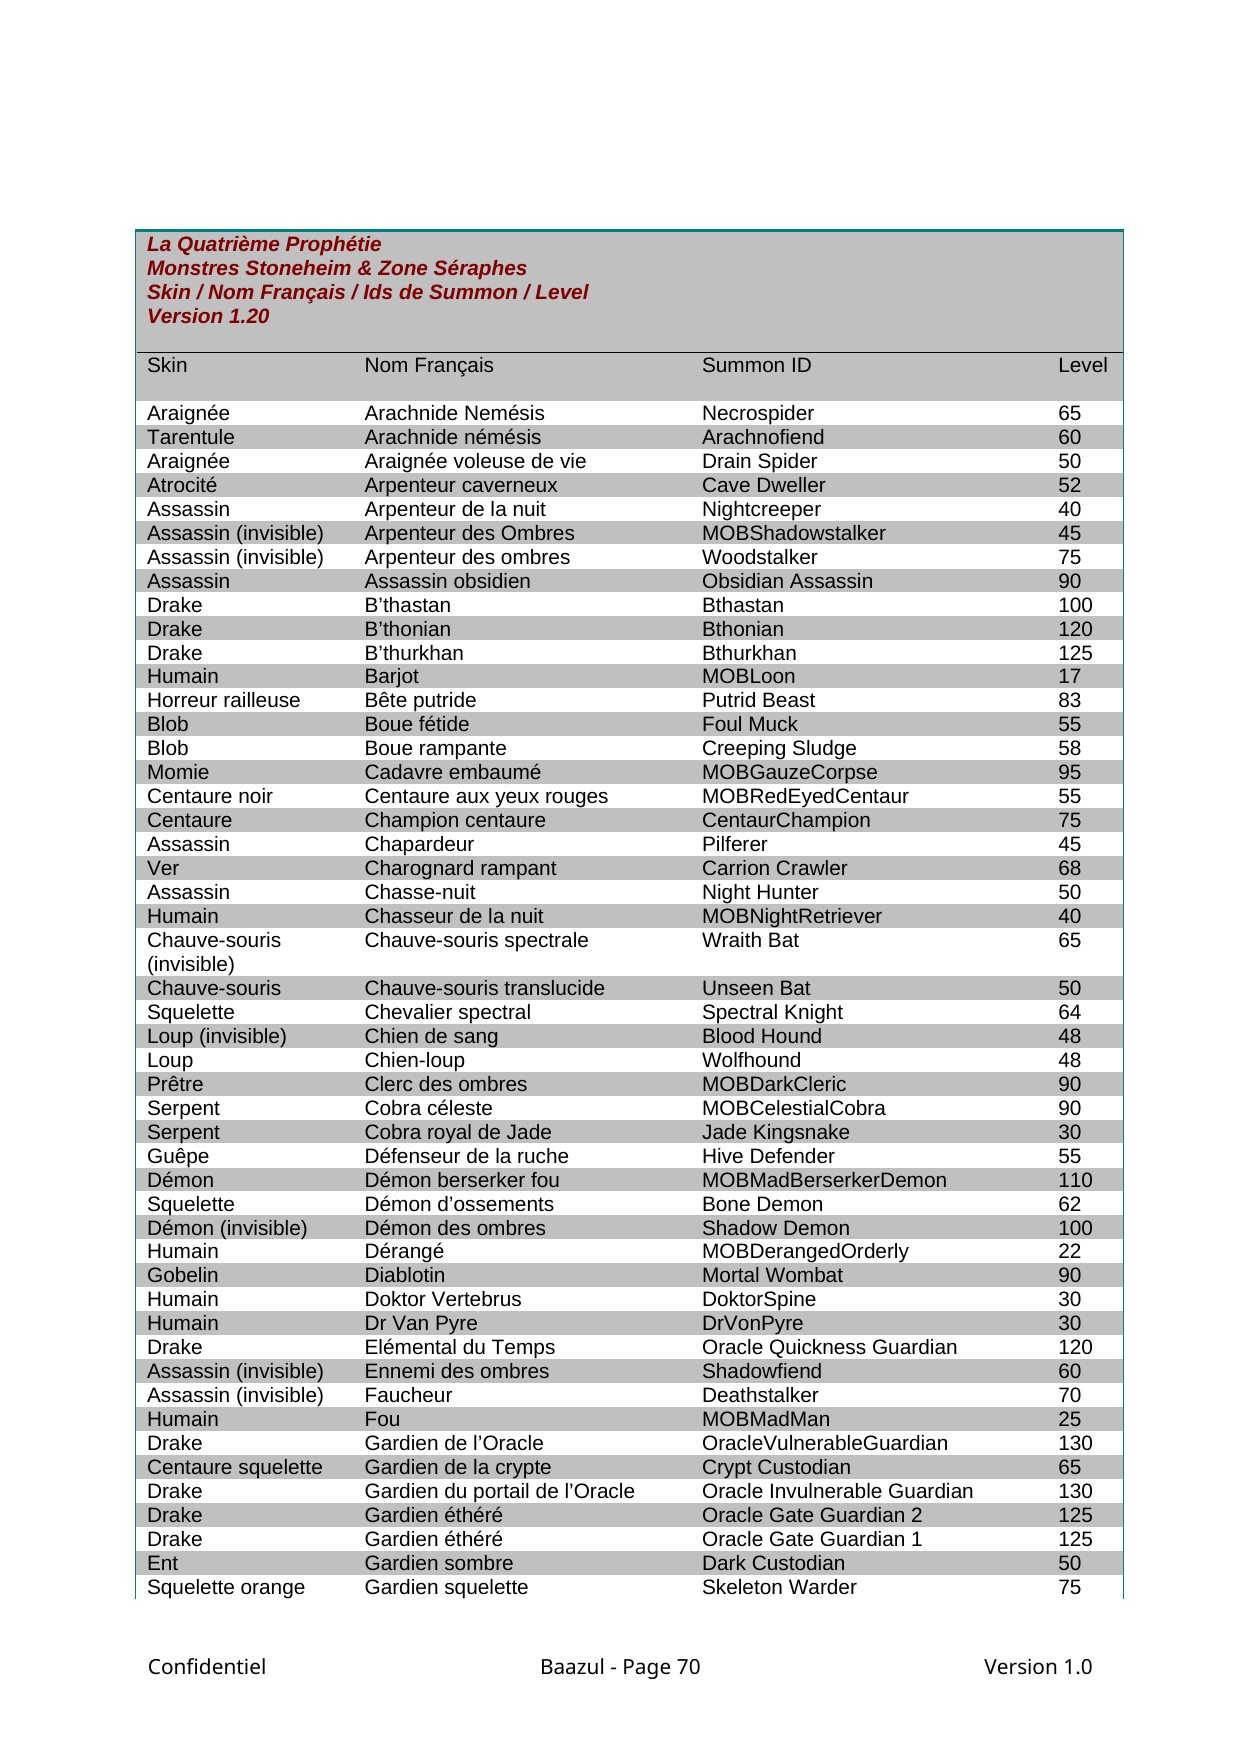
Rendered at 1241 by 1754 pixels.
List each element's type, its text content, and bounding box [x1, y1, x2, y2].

table_cell Chapardeur [353, 832, 691, 856]
table_cell 83 [1047, 688, 1123, 712]
table_cell 90 [1047, 1263, 1123, 1287]
table_cell 55 [1047, 784, 1123, 808]
table_cell MOBGauzeCorpse [691, 760, 1047, 784]
table_cell Centaure [136, 808, 353, 832]
table_cell 75 [1047, 545, 1123, 568]
table_cell MOBDarkCleric [691, 1072, 1047, 1096]
table_cell 48 [1047, 1048, 1123, 1072]
table_cell Champion centaure [353, 808, 691, 832]
table_cell 17 [1047, 664, 1123, 688]
table_cell Necrospider [691, 401, 1047, 425]
table_cell 60 [1047, 425, 1123, 449]
table_cell Démon (invisible) [136, 1215, 353, 1239]
table_cell 22 [1047, 1239, 1123, 1263]
table_cell Wraith Bat [691, 928, 1047, 976]
table_cell Spectral Knight [691, 1000, 1047, 1024]
table_cell 45 [1047, 832, 1123, 856]
table_cell Centaure aux yeux rouges [353, 784, 691, 808]
table_cell Tarentule [136, 425, 353, 449]
table_cell Woodstalker [691, 545, 1047, 568]
table_cell 130 [1047, 1431, 1123, 1455]
table_cell Centaure noir [136, 784, 353, 808]
table_cell Chien de sang [353, 1024, 691, 1048]
table_cell Hive Defender [691, 1144, 1047, 1167]
table_cell Gardien sombre [353, 1551, 691, 1575]
table_cell 30 [1047, 1311, 1123, 1335]
table_cell Deathstalker [691, 1383, 1047, 1407]
table_cell 64 [1047, 1000, 1123, 1024]
table_cell Drake [136, 593, 353, 616]
table_cell Ver [136, 856, 353, 880]
table_cell Squelette [136, 1191, 353, 1215]
table_cell Oracle Invulnerable Guardian [691, 1479, 1047, 1503]
table_cell Elémental du Temps [353, 1335, 691, 1359]
table_cell Araignée [136, 401, 353, 425]
table_cell Oracle Gate Guardian 1 [691, 1527, 1047, 1551]
table_cell 50 [1047, 880, 1123, 904]
table_cell Chasse-nuit [353, 880, 691, 904]
table_cell Assassin obsidien [353, 569, 691, 592]
table_cell B’thurkhan [353, 640, 691, 664]
table_cell 110 [1047, 1168, 1123, 1191]
table_cell Dark Custodian [691, 1551, 1047, 1575]
table_cell Momie [136, 760, 353, 784]
table_cell Putrid Beast [691, 688, 1047, 712]
table_cell Assassin (invisible) [136, 521, 353, 544]
table_cell MOBNightRetriever [691, 904, 1047, 928]
table_cell Blob [136, 712, 353, 736]
table_cell Barjot [353, 664, 691, 688]
table_cell 90 [1047, 1072, 1123, 1096]
table_cell Dr Van Pyre [353, 1311, 691, 1335]
table_cell Faucheur [353, 1383, 691, 1407]
table_cell 25 [1047, 1407, 1123, 1431]
table_cell Squelette [136, 1000, 353, 1024]
table_cell 50 [1047, 449, 1123, 473]
table_cell Bone Demon [691, 1191, 1047, 1215]
table_cell Araignée [136, 449, 353, 473]
table_cell Foul Muck [691, 712, 1047, 736]
table_cell 50 [1047, 976, 1123, 1000]
table_cell 65 [1047, 1455, 1123, 1479]
table_cell 55 [1047, 1144, 1123, 1167]
table_cell 48 [1047, 1024, 1123, 1048]
table_cell 75 [1047, 1575, 1123, 1599]
table_cell Boue rampante [353, 736, 691, 760]
table_cell Nom Français [353, 353, 691, 401]
table_cell Doktor Vertebrus [353, 1287, 691, 1311]
table_cell Gardien éthéré [353, 1503, 691, 1527]
table_cell Squelette orange [136, 1575, 353, 1599]
table_cell B’thastan [353, 593, 691, 616]
table_cell Jade Kingsnake [691, 1120, 1047, 1143]
table_cell Gardien de la crypte [353, 1455, 691, 1479]
table_cell Drake [136, 616, 353, 640]
table_cell Arachnofiend [691, 425, 1047, 449]
table_cell Shadowfiend [691, 1359, 1047, 1383]
table_cell 50 [1047, 1551, 1123, 1575]
table_cell 45 [1047, 521, 1123, 544]
table_cell Drake [136, 640, 353, 664]
table_cell Assassin (invisible) [136, 545, 353, 568]
table_header La Quatrième Prophétie Monstres Stoneheim & Zone Séraphes Skin / Nom Français / Ids de Summon / Level Version 1.20 [136, 232, 1123, 351]
table_cell CentaurChampion [691, 808, 1047, 832]
table_cell Drake [136, 1335, 353, 1359]
table_cell Arachnide Nemésis [353, 401, 691, 425]
table_cell MOBMadMan [691, 1407, 1047, 1431]
table_cell Assassin [136, 497, 353, 521]
table_cell Mortal Wombat [691, 1263, 1047, 1287]
table_cell Drake [136, 1479, 353, 1503]
table_cell Gardien du portail de l’Oracle [353, 1479, 691, 1503]
table_cell 55 [1047, 712, 1123, 736]
table_cell DrVonPyre [691, 1311, 1047, 1335]
table_cell Démon berserker fou [353, 1168, 691, 1191]
table_cell Chauve-souris [136, 976, 353, 1000]
table_cell Skeleton Warder [691, 1575, 1047, 1599]
table_cell 62 [1047, 1191, 1123, 1215]
table_cell Gardien éthéré [353, 1527, 691, 1551]
table_cell Boue fétide [353, 712, 691, 736]
table_cell Humain [136, 1287, 353, 1311]
table_cell MOBMadBerserkerDemon [691, 1168, 1047, 1191]
table_cell 130 [1047, 1479, 1123, 1503]
table_cell Bthastan [691, 593, 1047, 616]
table_cell 95 [1047, 760, 1123, 784]
table_cell Shadow Demon [691, 1215, 1047, 1239]
table_cell Humain [136, 1239, 353, 1263]
table_cell Cadavre embaumé [353, 760, 691, 784]
table_cell Atrocité [136, 473, 353, 497]
table_cell Défenseur de la ruche [353, 1144, 691, 1167]
table_cell Chien-loup [353, 1048, 691, 1072]
table_cell Gobelin [136, 1263, 353, 1287]
table_cell B’thonian [353, 616, 691, 640]
table_cell Charognard rampant [353, 856, 691, 880]
table_cell Skin [136, 353, 353, 401]
table_cell Arpenteur caverneux [353, 473, 691, 497]
table_cell Cobra royal de Jade [353, 1120, 691, 1143]
table_cell 120 [1047, 616, 1123, 640]
table_cell 90 [1047, 569, 1123, 592]
table_cell Démon des ombres [353, 1215, 691, 1239]
table_cell Bthonian [691, 616, 1047, 640]
table_cell 120 [1047, 1335, 1123, 1359]
table_cell 125 [1047, 1503, 1123, 1527]
table_cell Chauve-souris translucide [353, 976, 691, 1000]
table_cell Wolfhound [691, 1048, 1047, 1072]
table_cell Assassin (invisible) [136, 1359, 353, 1383]
table_cell Humain [136, 1407, 353, 1431]
table_cell Assassin [136, 569, 353, 592]
table_cell Loup [136, 1048, 353, 1072]
table_cell Crypt Custodian [691, 1455, 1047, 1479]
table_cell Arpenteur de la nuit [353, 497, 691, 521]
table_cell 52 [1047, 473, 1123, 497]
table_cell 40 [1047, 904, 1123, 928]
table_cell Clerc des ombres [353, 1072, 691, 1096]
table_cell Diablotin [353, 1263, 691, 1287]
table_cell Chauve-souris spectrale [353, 928, 691, 976]
table_cell Ennemi des ombres [353, 1359, 691, 1383]
table_cell Bête putride [353, 688, 691, 712]
table_cell Oracle Gate Guardian 2 [691, 1503, 1047, 1527]
table_cell Dérangé [353, 1239, 691, 1263]
table_cell Guêpe [136, 1144, 353, 1167]
table_cell MOBShadowstalker [691, 521, 1047, 544]
table_cell Prêtre [136, 1072, 353, 1096]
table_cell Chasseur de la nuit [353, 904, 691, 928]
table_cell Centaure squelette [136, 1455, 353, 1479]
table_cell Araignée voleuse de vie [353, 449, 691, 473]
table_cell MOBLoon [691, 664, 1047, 688]
table_cell Ent [136, 1551, 353, 1575]
table_cell Drain Spider [691, 449, 1047, 473]
table_cell Arpenteur des Ombres [353, 521, 691, 544]
table_cell 70 [1047, 1383, 1123, 1407]
table_cell Creeping Sludge [691, 736, 1047, 760]
table_cell 75 [1047, 808, 1123, 832]
table_cell Cobra céleste [353, 1096, 691, 1119]
table_cell Assassin (invisible) [136, 1383, 353, 1407]
table_cell Blood Hound [691, 1024, 1047, 1048]
table_cell DoktorSpine [691, 1287, 1047, 1311]
table_cell 125 [1047, 640, 1123, 664]
table_cell Blob [136, 736, 353, 760]
table_cell 58 [1047, 736, 1123, 760]
table_cell 68 [1047, 856, 1123, 880]
table_cell Serpent [136, 1096, 353, 1119]
table_cell Chevalier spectral [353, 1000, 691, 1024]
table_cell Night Hunter [691, 880, 1047, 904]
table_cell Nightcreeper [691, 497, 1047, 521]
table_cell Unseen Bat [691, 976, 1047, 1000]
table_cell Drake [136, 1431, 353, 1455]
table_cell Horreur railleuse [136, 688, 353, 712]
table_cell Level [1047, 353, 1123, 401]
table_cell Drake [136, 1503, 353, 1527]
table_cell Humain [136, 664, 353, 688]
table_cell Summon ID [691, 353, 1047, 401]
table_cell Chauve-souris (invisible) [136, 928, 353, 976]
table_cell 40 [1047, 497, 1123, 521]
table_cell 100 [1047, 593, 1123, 616]
table_cell Arpenteur des ombres [353, 545, 691, 568]
table_cell 90 [1047, 1096, 1123, 1119]
table_cell Gardien squelette [353, 1575, 691, 1599]
table_cell Drake [136, 1527, 353, 1551]
table_cell Carrion Crawler [691, 856, 1047, 880]
table_cell 65 [1047, 928, 1123, 976]
table_cell Serpent [136, 1120, 353, 1143]
table_cell Humain [136, 904, 353, 928]
table_cell 100 [1047, 1215, 1123, 1239]
table_cell 60 [1047, 1359, 1123, 1383]
table_cell 30 [1047, 1120, 1123, 1143]
table_cell 30 [1047, 1287, 1123, 1311]
table_cell Démon [136, 1168, 353, 1191]
table_cell Oracle Quickness Guardian [691, 1335, 1047, 1359]
table_cell Obsidian Assassin [691, 569, 1047, 592]
table_cell Démon d’ossements [353, 1191, 691, 1215]
table_cell Loup (invisible) [136, 1024, 353, 1048]
table_cell Cave Dweller [691, 473, 1047, 497]
table_cell Pilferer [691, 832, 1047, 856]
table_cell OracleVulnerableGuardian [691, 1431, 1047, 1455]
table_cell 125 [1047, 1527, 1123, 1551]
table_cell 65 [1047, 401, 1123, 425]
table_cell MOBRedEyedCentaur [691, 784, 1047, 808]
table_cell Arachnide némésis [353, 425, 691, 449]
table_cell Assassin [136, 880, 353, 904]
table_cell Bthurkhan [691, 640, 1047, 664]
table_cell Fou [353, 1407, 691, 1431]
table_cell Gardien de l’Oracle [353, 1431, 691, 1455]
table_cell MOBDerangedOrderly [691, 1239, 1047, 1263]
table_cell Humain [136, 1311, 353, 1335]
table_cell Assassin [136, 832, 353, 856]
table_cell MOBCelestialCobra [691, 1096, 1047, 1119]
